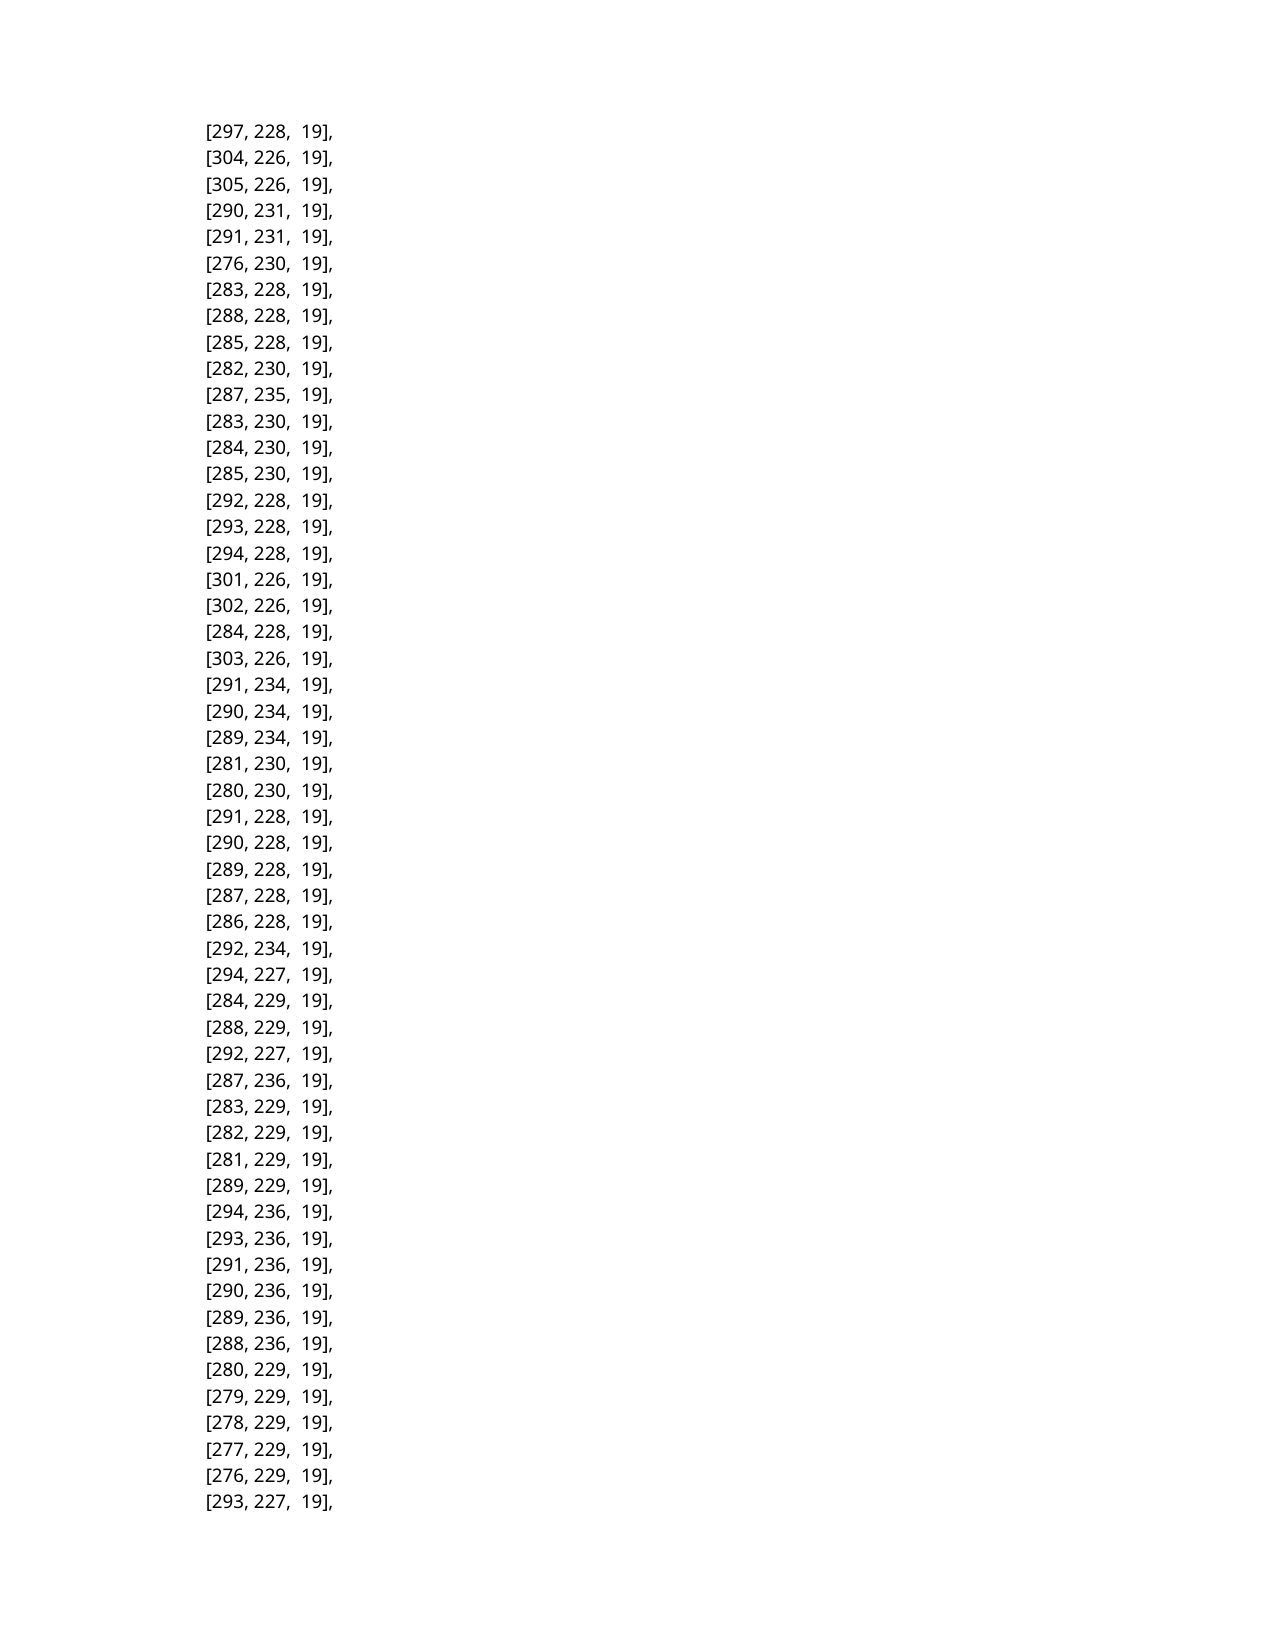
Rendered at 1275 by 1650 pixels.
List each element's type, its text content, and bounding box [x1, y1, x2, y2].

text [302, 226, 19], [118, 592, 1157, 619]
text [288, 236, 19], [118, 1330, 1157, 1357]
text [303, 226, 19], [118, 645, 1157, 672]
text [289, 228, 19], [118, 856, 1157, 882]
text [284, 229, 19], [118, 988, 1157, 1014]
text [289, 236, 19], [118, 1304, 1157, 1330]
text [276, 229, 19], [118, 1462, 1157, 1488]
text [301, 226, 19], [118, 566, 1157, 592]
text [291, 231, 19], [118, 223, 1157, 250]
text [286, 228, 19], [118, 909, 1157, 935]
text [293, 227, 19], [118, 1488, 1157, 1515]
text [283, 230, 19], [118, 408, 1157, 434]
text [294, 227, 19], [118, 961, 1157, 988]
text [284, 228, 19], [118, 619, 1157, 645]
text [290, 228, 19], [118, 830, 1157, 856]
text [290, 236, 19], [118, 1278, 1157, 1304]
text [281, 230, 19], [118, 751, 1157, 777]
text [276, 230, 19], [118, 250, 1157, 276]
text [284, 230, 19], [118, 434, 1157, 461]
text [285, 228, 19], [118, 329, 1157, 355]
text [282, 229, 19], [118, 1119, 1157, 1146]
text [292, 228, 19], [118, 487, 1157, 513]
text [294, 236, 19], [118, 1199, 1157, 1225]
text [277, 229, 19], [118, 1436, 1157, 1462]
text [285, 230, 19], [118, 461, 1157, 487]
text [290, 231, 19], [118, 197, 1157, 223]
text [292, 234, 19], [118, 935, 1157, 961]
text [291, 228, 19], [118, 803, 1157, 830]
text [279, 229, 19], [118, 1383, 1157, 1409]
text [288, 228, 19], [118, 303, 1157, 329]
text [304, 226, 19], [118, 144, 1157, 171]
text [292, 227, 19], [118, 1041, 1157, 1067]
text [294, 228, 19], [118, 540, 1157, 566]
text [289, 229, 19], [118, 1172, 1157, 1199]
text [287, 228, 19], [118, 882, 1157, 909]
text [297, 228, 19], [118, 118, 1157, 144]
text [283, 229, 19], [118, 1093, 1157, 1119]
text [305, 226, 19], [118, 171, 1157, 197]
text [283, 228, 19], [118, 276, 1157, 303]
text [281, 229, 19], [118, 1146, 1157, 1172]
text [280, 230, 19], [118, 777, 1157, 803]
text [287, 235, 19], [118, 382, 1157, 408]
text [288, 229, 19], [118, 1014, 1157, 1041]
text [280, 229, 19], [118, 1357, 1157, 1383]
text [291, 236, 19], [118, 1251, 1157, 1278]
text [293, 236, 19], [118, 1225, 1157, 1251]
text [289, 234, 19], [118, 724, 1157, 751]
text [287, 236, 19], [118, 1067, 1157, 1093]
text [290, 234, 19], [118, 698, 1157, 724]
text [282, 230, 19], [118, 355, 1157, 382]
text [291, 234, 19], [118, 672, 1157, 698]
text [278, 229, 19], [118, 1409, 1157, 1436]
text [293, 228, 19], [118, 513, 1157, 540]
